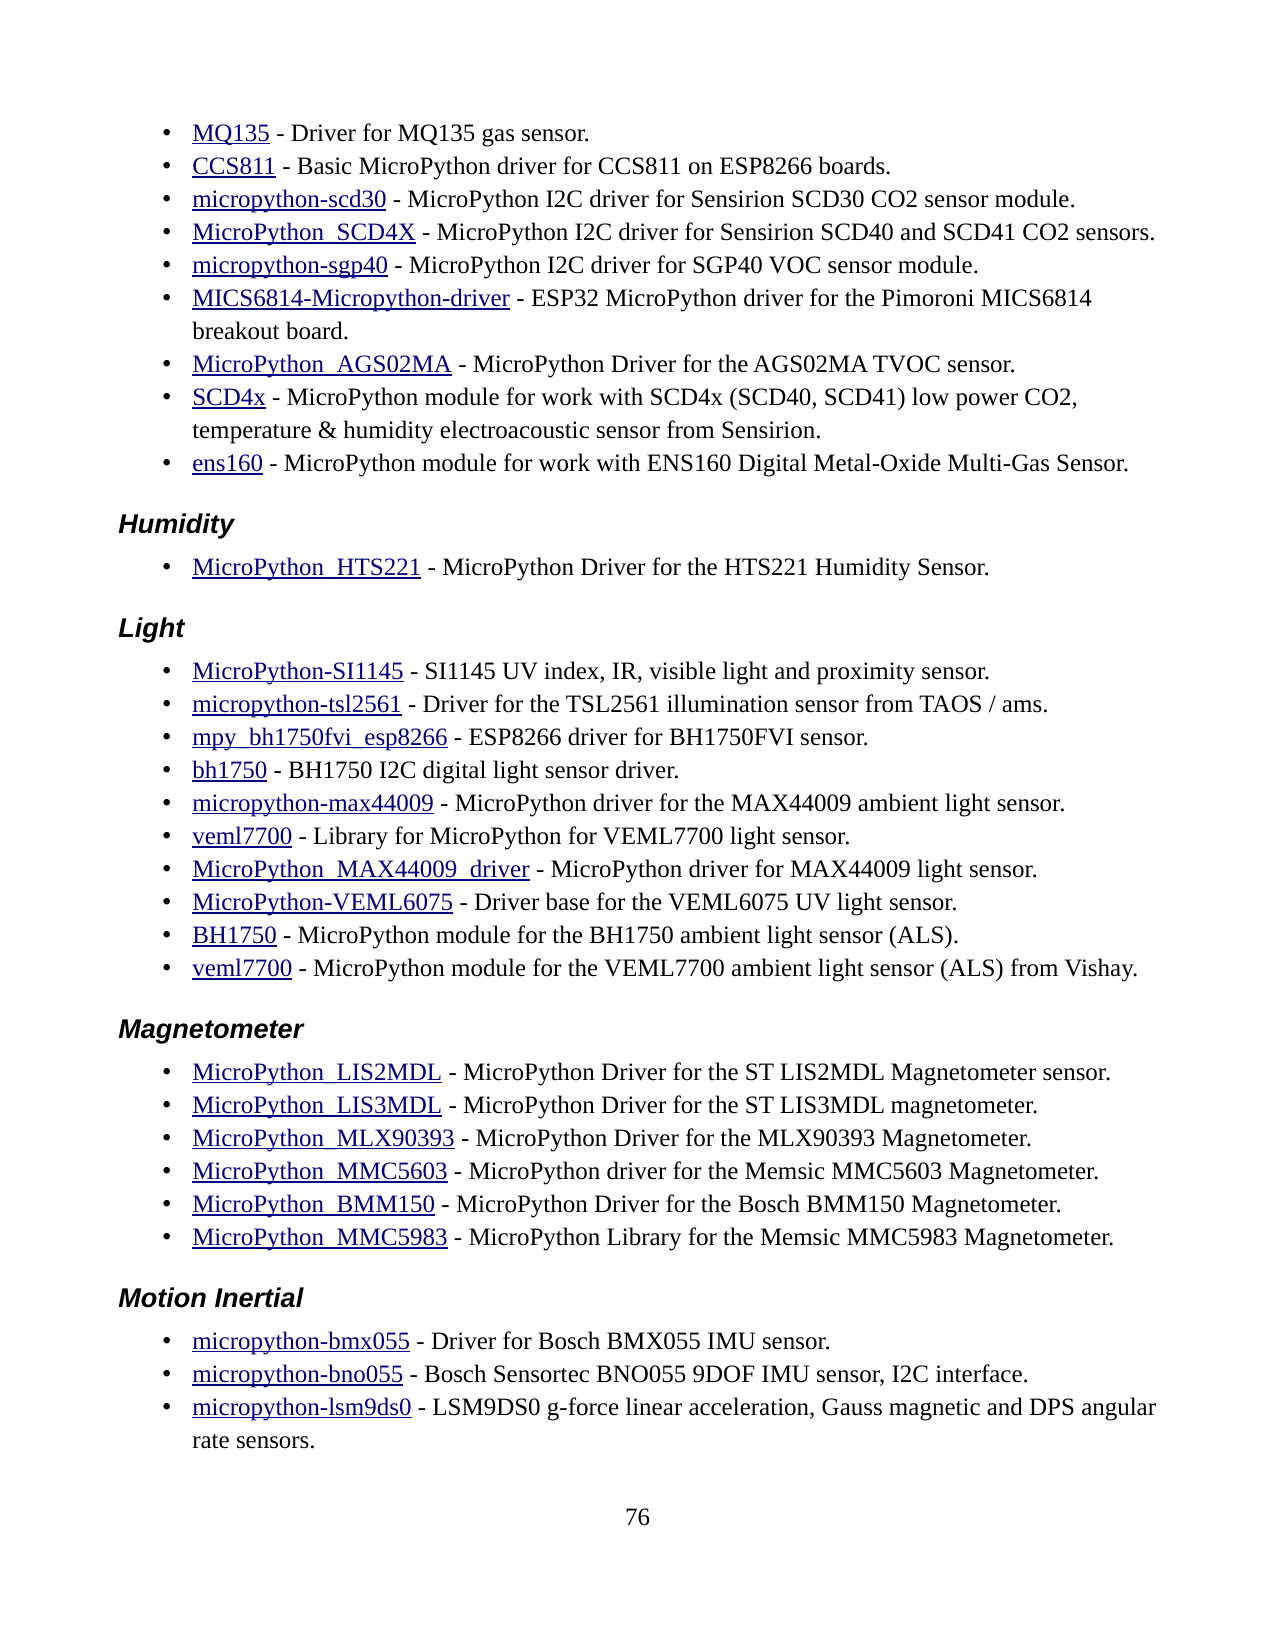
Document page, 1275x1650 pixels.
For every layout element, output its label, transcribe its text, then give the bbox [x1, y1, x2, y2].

list MicroPython_MAX44009_driver - MicroPython driver for MAX44009 light sensor. [162, 854, 1157, 883]
list MQ135 - Driver for MQ135 gas sensor. [162, 118, 1157, 147]
list micropython-scd30 - MicroPython I2C driver for Sensirion SCD30 CO2 sensor module. [162, 184, 1157, 213]
subtitle Humidity [118, 508, 1157, 540]
list MicroPython_HTS221 - MicroPython Driver for the HTS221 Humidity Sensor. [162, 552, 1157, 581]
list SCD4x - MicroPython module for work with SCD4x (SCD40, SCD41) low power CO2, temperature & humidity electroacoustic sensor from Sensirion. [162, 382, 1157, 444]
subtitle Motion Inertial [118, 1282, 1157, 1313]
list micropython-lsm9ds0 - LSM9DS0 g-force linear acceleration, Gauss magnetic and DPS angular rate sensors. [162, 1392, 1157, 1454]
list MicroPython-SI1145 - SI1145 UV index, IR, visible light and proximity sensor. [162, 656, 1157, 685]
subtitle Light [118, 612, 1157, 643]
list MicroPython-VEML6075 - Driver base for the VEML6075 UV light sensor. [162, 887, 1157, 916]
list MicroPython_BMM150 - MicroPython Driver for the Bosch BMM150 Magnetometer. [162, 1189, 1157, 1218]
list MICS6814-Micropython-driver - ESP32 MicroPython driver for the Pimoroni MICS6814 breakout board. [162, 283, 1157, 345]
subtitle Magnetometer [118, 1013, 1157, 1044]
list MicroPython_AGS02MA - MicroPython Driver for the AGS02MA TVOC sensor. [162, 349, 1157, 378]
list micropython-sgp40 - MicroPython I2C driver for SGP40 VOC sensor module. [162, 250, 1157, 279]
list MicroPython_SCD4X - MicroPython I2C driver for Sensirion SCD40 and SCD41 CO2 sensors. [162, 217, 1157, 246]
list MicroPython_LIS3MDL - MicroPython Driver for the ST LIS3MDL magnetometer. [162, 1090, 1157, 1119]
list MicroPython_LIS2MDL - MicroPython Driver for the ST LIS2MDL Magnetometer sensor. [162, 1057, 1157, 1086]
list micropython-max44009 - MicroPython driver for the MAX44009 ambient light sensor. [162, 788, 1157, 817]
list CCS811 - Basic MicroPython driver for CCS811 on ESP8266 boards. [162, 151, 1157, 180]
list micropython-bno055 - Bosch Sensortec BNO055 9DOF IMU sensor, I2C interface. [162, 1359, 1157, 1388]
list ens160 - MicroPython module for work with ENS160 Digital Metal-Oxide Multi-Gas Sensor. [162, 448, 1157, 477]
list BH1750 - MicroPython module for the BH1750 ambient light sensor (ALS). [162, 920, 1157, 949]
list micropython-tsl2561 - Driver for the TSL2561 illumination sensor from TAOS / ams. [162, 689, 1157, 718]
list bh1750 - BH1750 I2C digital light sensor driver. [162, 755, 1157, 784]
list micropython-bmx055 - Driver for Bosch BMX055 IMU sensor. [162, 1326, 1157, 1355]
list veml7700 - MicroPython module for the VEML7700 ambient light sensor (ALS) from Vishay. [162, 953, 1157, 982]
list MicroPython_MMC5983 - MicroPython Library for the Memsic MMC5983 Magnetometer. [162, 1222, 1157, 1251]
list MicroPython_MLX90393 - MicroPython Driver for the MLX90393 Magnetometer. [162, 1123, 1157, 1152]
list mpy_bh1750fvi_esp8266 - ESP8266 driver for BH1750FVI sensor. [162, 722, 1157, 751]
list MicroPython_MMC5603 - MicroPython driver for the Memsic MMC5603 Magnetometer. [162, 1156, 1157, 1185]
list veml7700 - Library for MicroPython for VEML7700 light sensor. [162, 821, 1157, 850]
